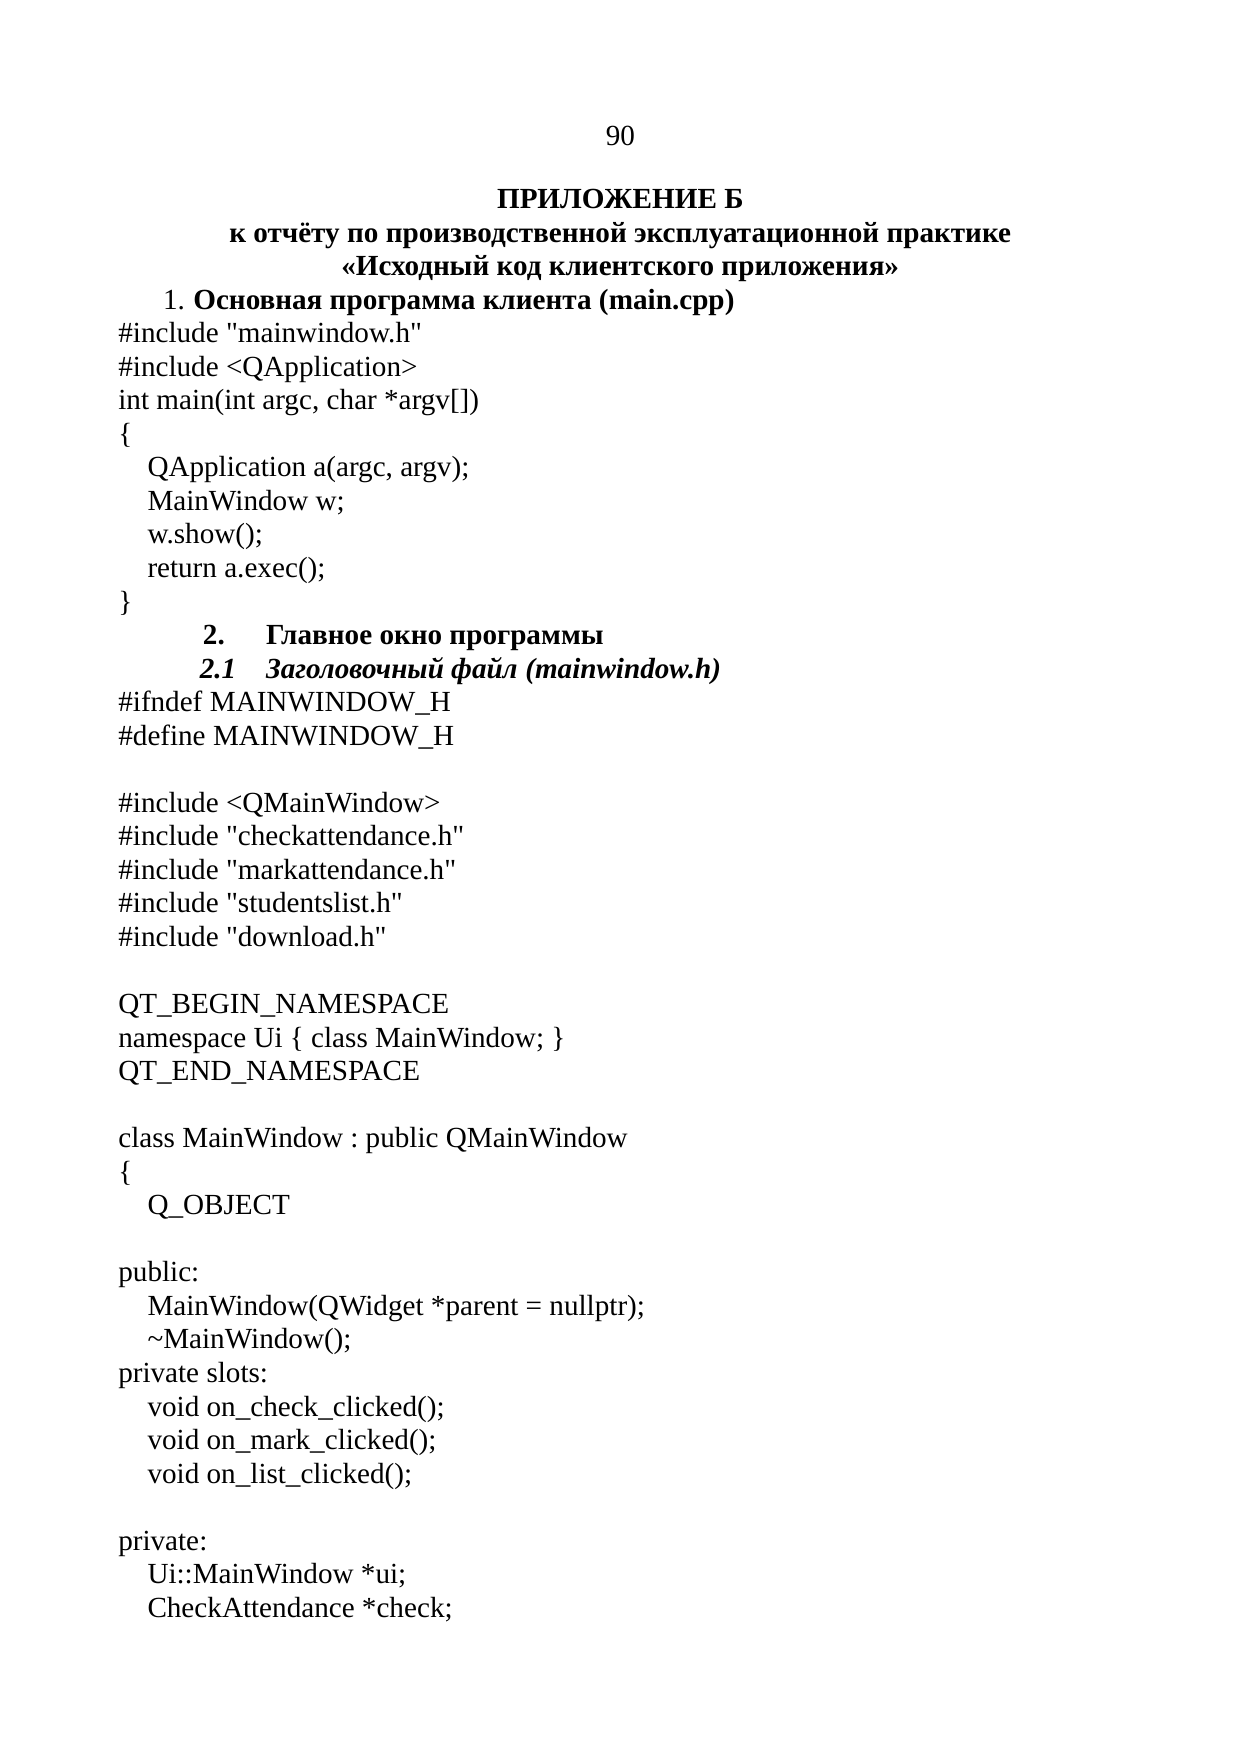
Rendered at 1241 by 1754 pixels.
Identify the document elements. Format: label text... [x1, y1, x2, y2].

text #include <QMainWindow> #include "checkattendance.h" #include "markattendance.h" #include "studentslist.h" #include "download.h" QT_BEGIN_NAMESPACE namespace Ui { class MainWindow; } QT_END_NAMESPACE class MainWindow : public QMainWindow { Q_OBJECT public: MainWindow(QWidget *parent = nullptr); ~MainWindow(); private slots: void on_check_clicked(); void on_mark_clicked(); void on_list_clicked(); private: Ui::MainWindow *ui; CheckAttendance *check; [118, 751, 1122, 1623]
text #include "mainwindow.h" #include <QApplication> int main(int argc, char *argv[]) { QApplication a(argc, argv); MainWindow w; w.show(); return a.exec(); } [118, 315, 1122, 617]
list Главное окно программы [118, 617, 1122, 651]
list Заголовочный файл (mainwindow.h) [118, 651, 1122, 684]
text к отчёту по производственной эксплуатационной практике «Исходный код клиентского приложения» [118, 215, 1122, 282]
text ПРИЛОЖЕНИЕ Б [118, 181, 1122, 215]
list Основная программа клиента (main.cpp) [156, 282, 1122, 315]
text #ifndef MAINWINDOW_H #define MAINWINDOW_H [118, 684, 1122, 751]
